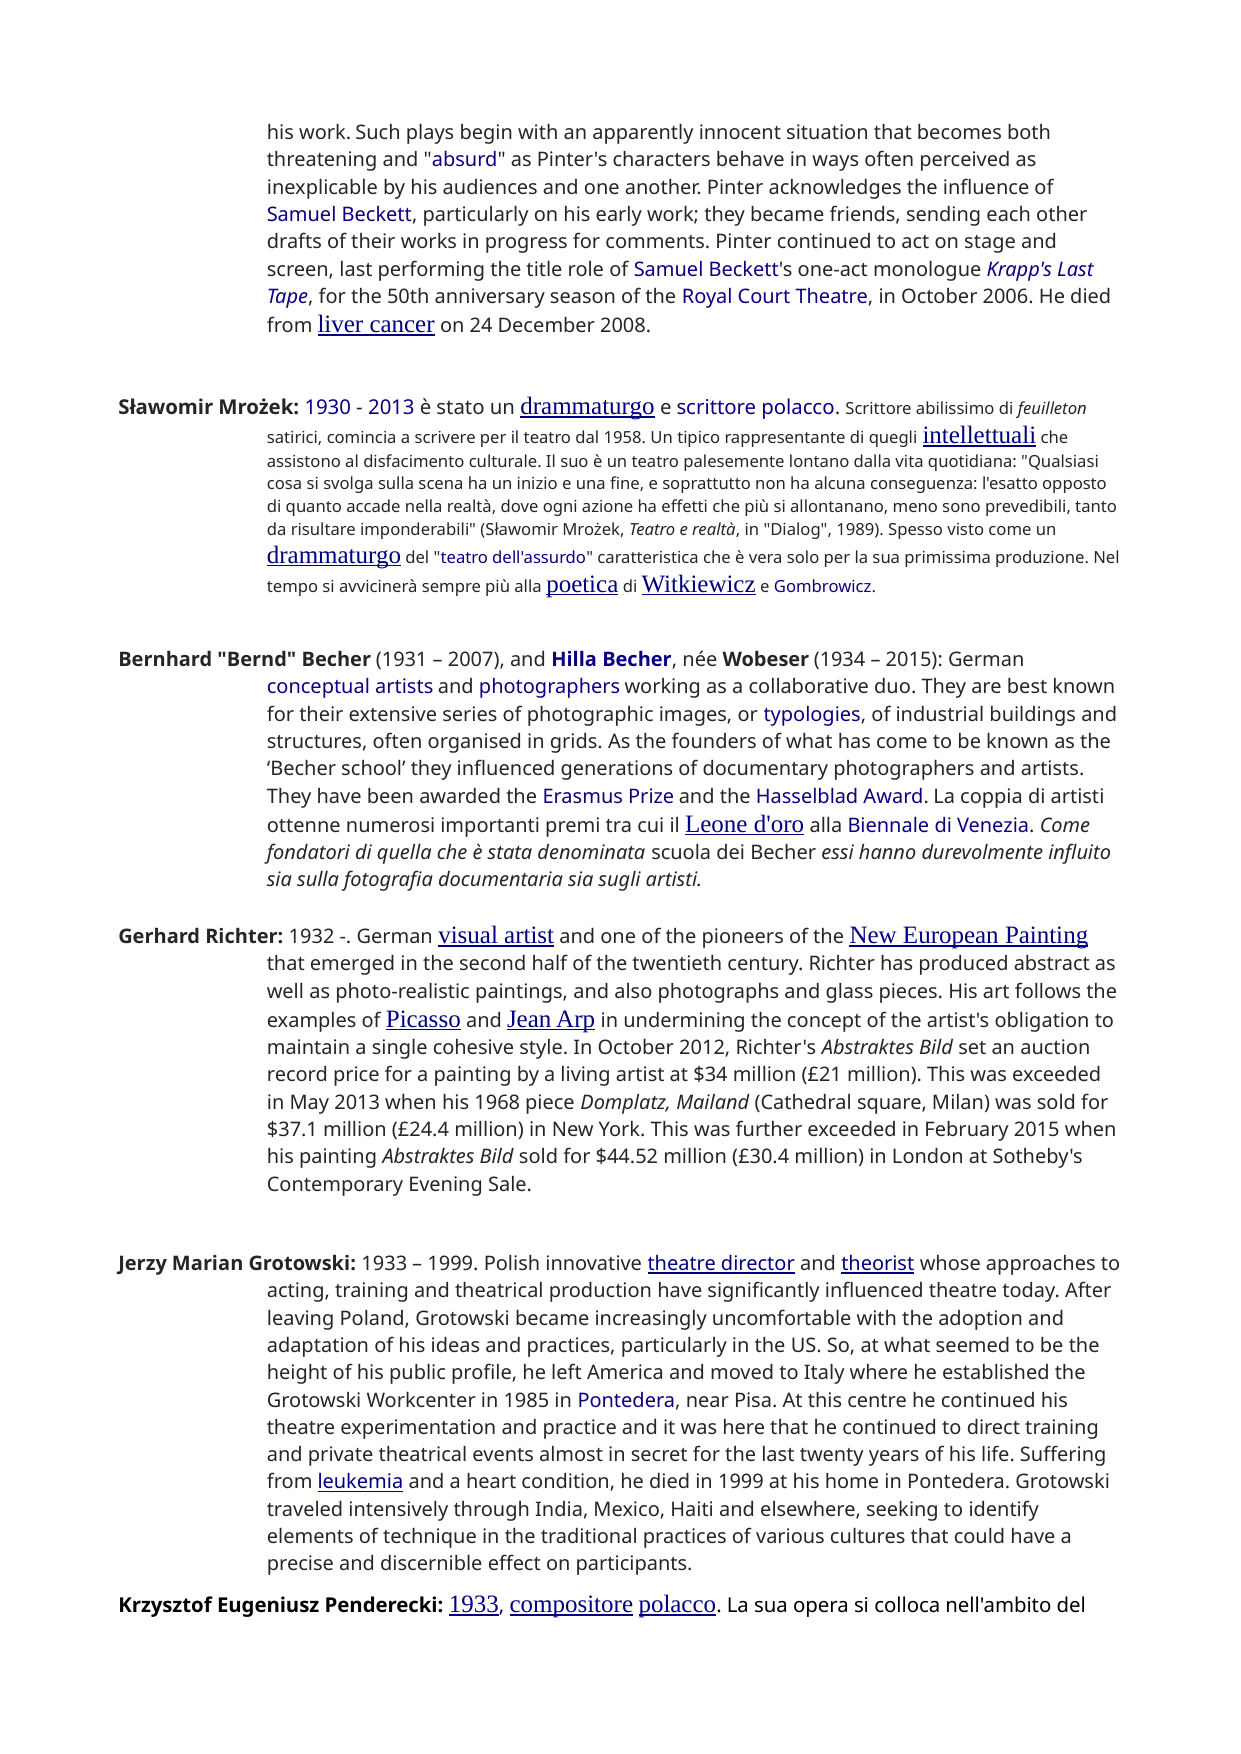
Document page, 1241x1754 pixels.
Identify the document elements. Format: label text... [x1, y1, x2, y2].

text his work. Such plays begin with an apparently innocent situation that becomes both threatening and "absurd" as Pinter's characters behave in ways often perceived as inexplicable by his audiences and one another. Pinter acknowledges the influence of Samuel Beckett, particularly on his early work; they became friends, sending each other drafts of their works in progress for comments. Pinter continued to act on stage and screen, last performing the title role of Samuel Beckett's one-act monologue Krapp's Last Tape, for the 50th anniversary season of the Royal Court Theatre, in October 2006. He died from liver cancer on 24 December 2008. [118, 118, 1122, 338]
text Sławomir Mrożek: 1930 - 2013 è stato un drammaturgo e scrittore polacco. Scrittore abilissimo di feuilleton satirici, comincia a scrivere per il teatro dal 1958. Un tipico rappresentante di quegli intellettuali che assistono al disfacimento culturale. Il suo è un teatro palesemente lontano dalla vita quotidiana: "Qualsiasi cosa si svolga sulla scena ha un inizio e una fine, e soprattutto non ha alcuna conseguenza: l'esatto opposto di quanto accade nella realtà, dove ogni azione ha effetti che più si allontanano, meno sono prevedibili, tanto da risultare imponderabili" (Sławomir Mrożek, Teatro e realtà, in "Dialog", 1989). Spesso visto come un drammaturgo del "teatro dell'assurdo" caratteristica che è vera solo per la sua primissima produzione. Nel tempo si avvicinerà sempre più alla poetica di Witkiewicz e Gombrowicz. [118, 391, 1122, 597]
text Gerhard Richter: 1932 -. German visual artist and one of the pioneers of the New European Painting that emerged in the second half of the twentieth century. Richter has produced abstract as well as photo-realistic paintings, and also photographs and glass pieces. His art follows the examples of Picasso and Jean Arp in undermining the concept of the artist's obligation to maintain a single cohesive style. In October 2012, Richter's Abstraktes Bild set an auction record price for a painting by a living artist at $34 million (£21 million). This was exceeded in May 2013 when his 1968 piece Domplatz, Mailand (Cathedral square, Milan) was sold for $37.1 million (£24.4 million) in New York. This was further exceeded in February 2015 when his painting Abstraktes Bild sold for $44.52 million (£30.4 million) in London at Sotheby's Contemporary Evening Sale. [118, 920, 1122, 1197]
text Krzysztof Eugeniusz Penderecki: 1933, compositore polacco. La sua opera si colloca nell'ambito del [118, 1589, 1122, 1618]
text Jerzy Marian Grotowski: 1933 – 1999. Polish innovative theatre director and theorist whose approaches to acting, training and theatrical production have significantly influenced theatre today. After leaving Poland, Grotowski became increasingly uncomfortable with the adoption and adaptation of his ideas and practices, particularly in the US. So, at what seemed to be the height of his public profile, he left America and moved to Italy where he established the Grotowski Workcenter in 1985 in Pontedera, near Pisa. At this centre he continued his theatre experimentation and practice and it was here that he continued to direct training and private theatrical events almost in secret for the last twenty years of his life. Suffering from leukemia and a heart condition, he died in 1999 at his home in Pontedera. Grotowski traveled intensively through India, Mexico, Haiti and elsewhere, seeking to identify elements of technique in the traditional practices of various cultures that could have a precise and discernible effect on participants. [118, 1249, 1122, 1577]
text Bernhard "Bernd" Becher (1931 – 2007), and Hilla Becher, née Wobeser (1934 – 2015): German conceptual artists and photographers working as a collaborative duo. They are best known for their extensive series of photographic images, or typologies, of industrial buildings and structures, often organised in grids. As the founders of what has come to be known as the ‘Becher school’ they influenced generations of documentary photographers and artists. They have been awarded the Erasmus Prize and the Hasselblad Award. La coppia di artisti ottenne numerosi importanti premi tra cui il Leone d'oro alla Biennale di Venezia. Come fondatori di quella che è stata denominata scuola dei Becher essi hanno durevolmente influito sia sulla fotografia documentaria sia sugli artisti. [118, 645, 1122, 893]
